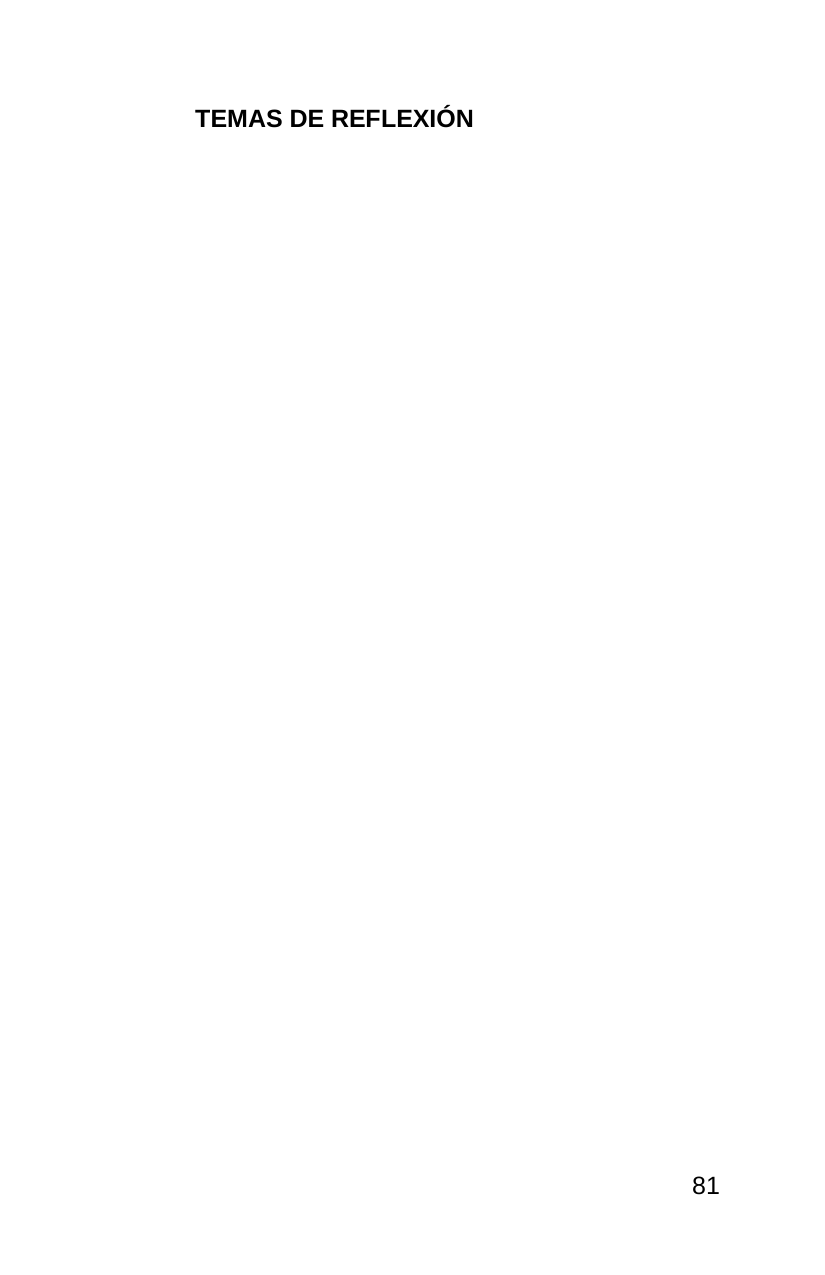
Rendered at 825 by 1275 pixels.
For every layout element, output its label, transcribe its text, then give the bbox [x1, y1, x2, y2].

text TEMAS DE REFLEXIÓN [195, 104, 720, 133]
